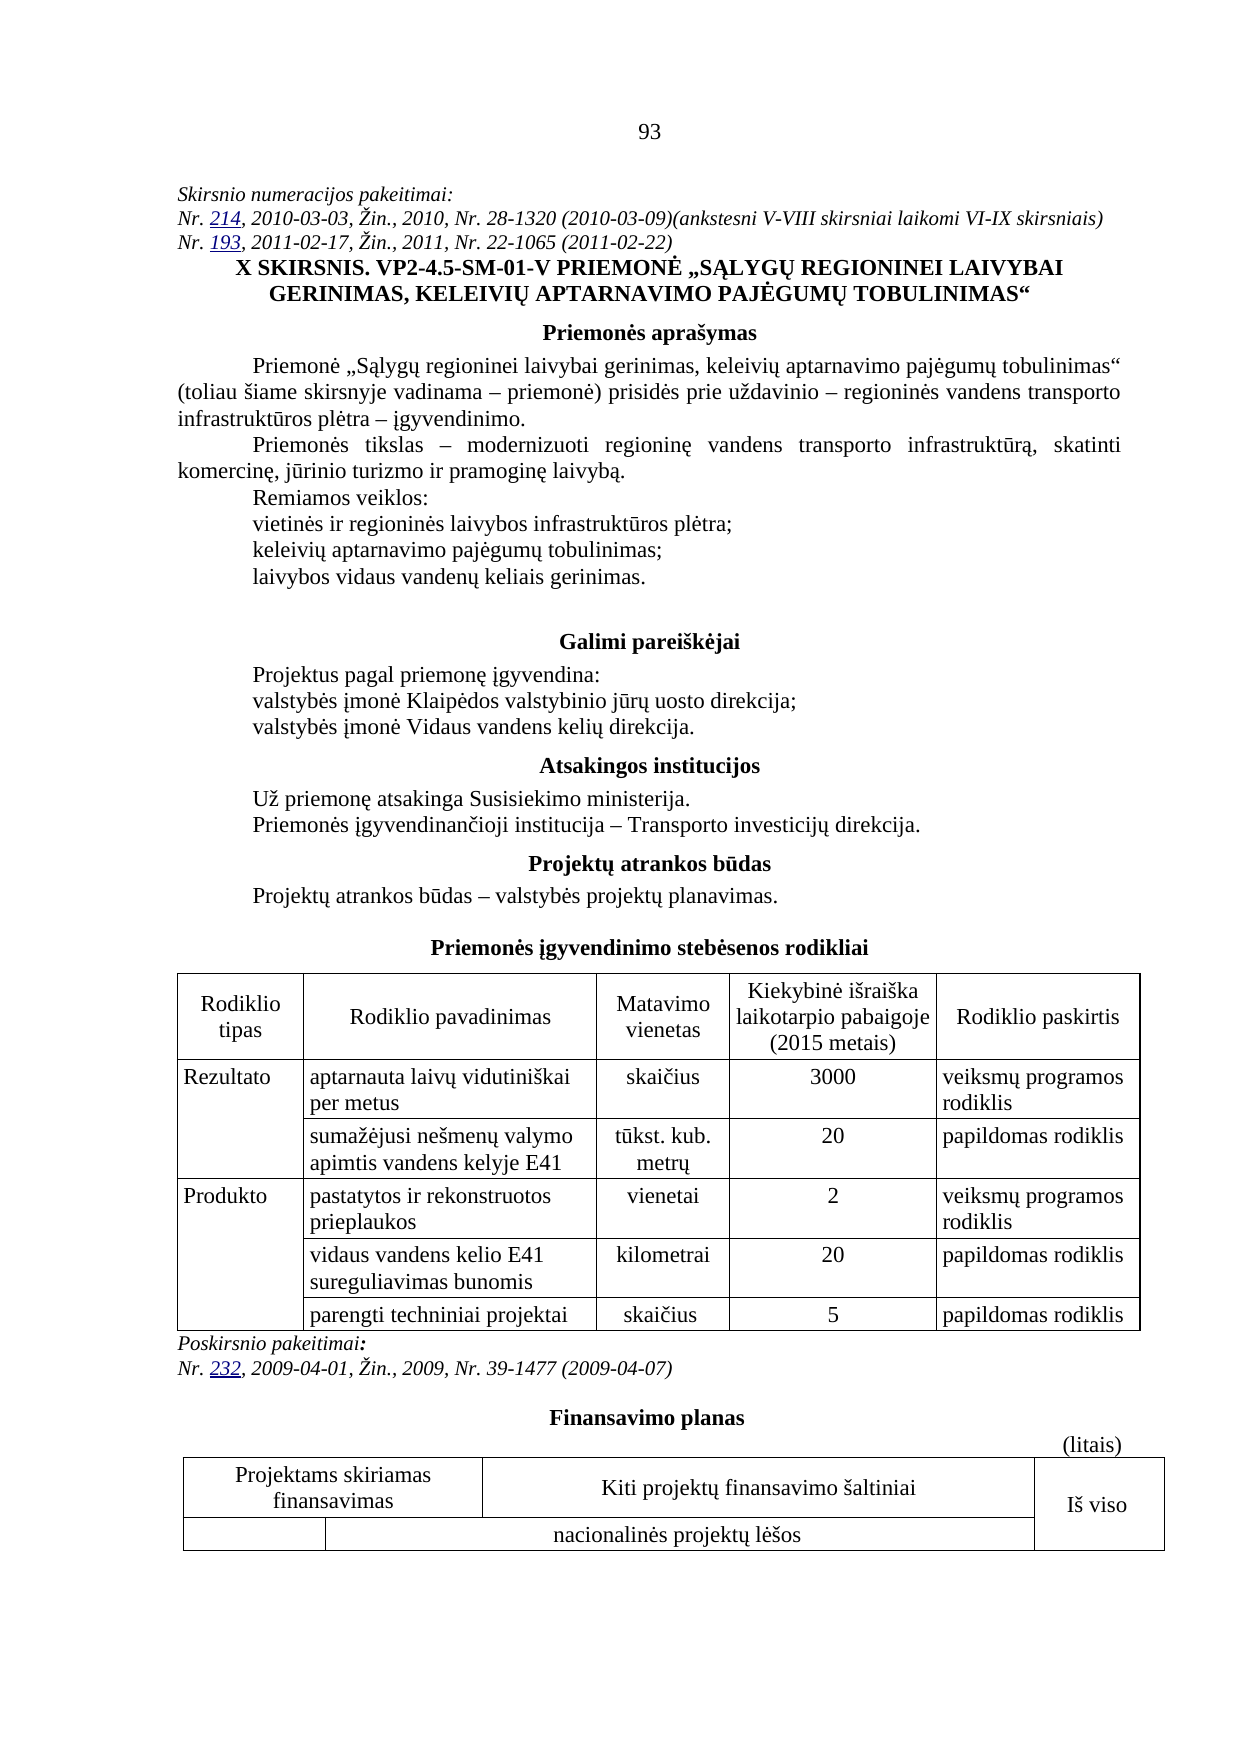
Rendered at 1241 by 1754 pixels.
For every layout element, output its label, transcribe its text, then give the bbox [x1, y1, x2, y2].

text Nr. 193, 2011-02-17, Žin., 2011, Nr. 22-1065 (2011-02-22) [177, 230, 1122, 254]
table_cell vienetai [597, 1179, 729, 1237]
table_header Kiekybinė išraiška laikotarpio pabaigoje (2015 metais) [730, 974, 936, 1059]
table_cell 3000 [730, 1060, 936, 1118]
table_cell [184, 1518, 325, 1550]
text Skirsnio numeracijos pakeitimai: [177, 182, 1122, 206]
table_header Iš viso [1035, 1458, 1164, 1550]
text Priemonės įgyvendinimo stebėsenos rodikliai [177, 934, 1122, 960]
table_cell kilometrai [597, 1239, 729, 1297]
table_cell 5 [730, 1298, 936, 1330]
text Už priemonę atsakinga Susisiekimo ministerija. [177, 785, 1122, 811]
table_cell skaičius [597, 1298, 729, 1330]
table_cell Produkto [178, 1179, 303, 1330]
text Finansavimo planas [177, 1404, 1122, 1431]
text vietinės ir regioninės laivybos infrastruktūros plėtra; [177, 510, 1122, 536]
text Priemonės įgyvendinančioji institucija – Transporto investicijų direkcija. [177, 811, 1122, 837]
text laivybos vidaus vandenų keliais gerinimas. [177, 563, 1122, 589]
table_header Rodiklio paskirtis [937, 974, 1139, 1059]
text Galimi pareiškėjai [177, 628, 1122, 654]
table_cell 20 [730, 1119, 936, 1178]
text Priemonė „Sąlygų regioninei laivybai gerinimas, keleivių aptarnavimo pajėgumų tobulinimas“ (toliau šiame skirsnyje vadinama – priemonė) prisidės prie uždavinio – regioninės vandens transporto infrastruktūros plėtra – įgyvendinimo. [177, 352, 1122, 431]
table_cell tūkst. kub. metrų [597, 1119, 729, 1178]
table_cell sumažėjusi nešmenų valymo apimtis vandens kelyje E41 [304, 1119, 596, 1178]
text Projektų atrankos būdas [177, 850, 1122, 876]
text Projektus pagal priemonę įgyvendina: [177, 661, 1122, 687]
text valstybės įmonė Klaipėdos valstybinio jūrų uosto direkcija; [177, 687, 1122, 713]
table_header Rodiklio tipas [178, 974, 303, 1059]
table_cell veiksmų programos rodiklis [937, 1060, 1139, 1118]
table_header Matavimo vienetas [597, 974, 729, 1059]
table_header Kiti projektų finansavimo šaltiniai [483, 1458, 1034, 1517]
text Projektų atrankos būdas – valstybės projektų planavimas. [177, 883, 1122, 909]
table_cell 2 [730, 1179, 936, 1237]
text keleivių aptarnavimo pajėgumų tobulinimas; [177, 536, 1122, 563]
text (litais) [177, 1431, 1122, 1457]
table_cell skaičius [597, 1060, 729, 1118]
text Nr. 214, 2010-03-03, Žin., 2010, Nr. 28-1320 (2010-03-09)(ankstesni V-VIII skirsniai laikomi VI-IX skirsniais) [177, 206, 1122, 230]
table_cell 20 [730, 1239, 936, 1297]
table_cell Rezultato [178, 1060, 303, 1178]
table_cell vidaus vandens kelio E41 sureguliavimas bunomis [304, 1239, 596, 1297]
table_header Projektams skiriamas finansavimas [184, 1458, 482, 1517]
table_cell veiksmų programos rodiklis [937, 1179, 1139, 1237]
table_cell nacionalinės projektų lėšos [326, 1518, 1034, 1550]
subtitle Poskirsnio pakeitimai: [177, 1331, 1122, 1355]
table_cell pastatytos ir rekonstruotos prieplaukos [304, 1179, 596, 1237]
table_cell aptarnauta laivų vidutiniškai per metus [304, 1060, 596, 1118]
table_cell papildomas rodiklis [937, 1239, 1139, 1297]
subtitle X SKIRSNIS. VP2-4.5-SM-01-V priemonė „SĄLYGŲ REGIONINEI LAIVYBAI GERINIMAS, KELEIVIŲ APTARNAVIMO PAJĖGUMŲ TOBULINIMAS“ [177, 254, 1122, 307]
text Priemonės tikslas – modernizuoti regioninę vandens transporto infrastruktūrą, skatinti komercinę, jūrinio turizmo ir pramoginę laivybą. [177, 431, 1122, 484]
table_cell papildomas rodiklis [937, 1298, 1139, 1330]
text Priemonės aprašymas [177, 319, 1122, 346]
text valstybės įmonė Vidaus vandens kelių direkcija. [177, 713, 1122, 740]
text Atsakingos institucijos [177, 752, 1122, 778]
text Remiamos veiklos: [177, 484, 1122, 510]
text Nr. 232, 2009-04-01, Žin., 2009, Nr. 39-1477 (2009-04-07) [177, 1355, 1122, 1379]
table_cell parengti techniniai projektai [304, 1298, 596, 1330]
table_header Rodiklio pavadinimas [304, 974, 596, 1059]
table_cell papildomas rodiklis [937, 1119, 1139, 1178]
